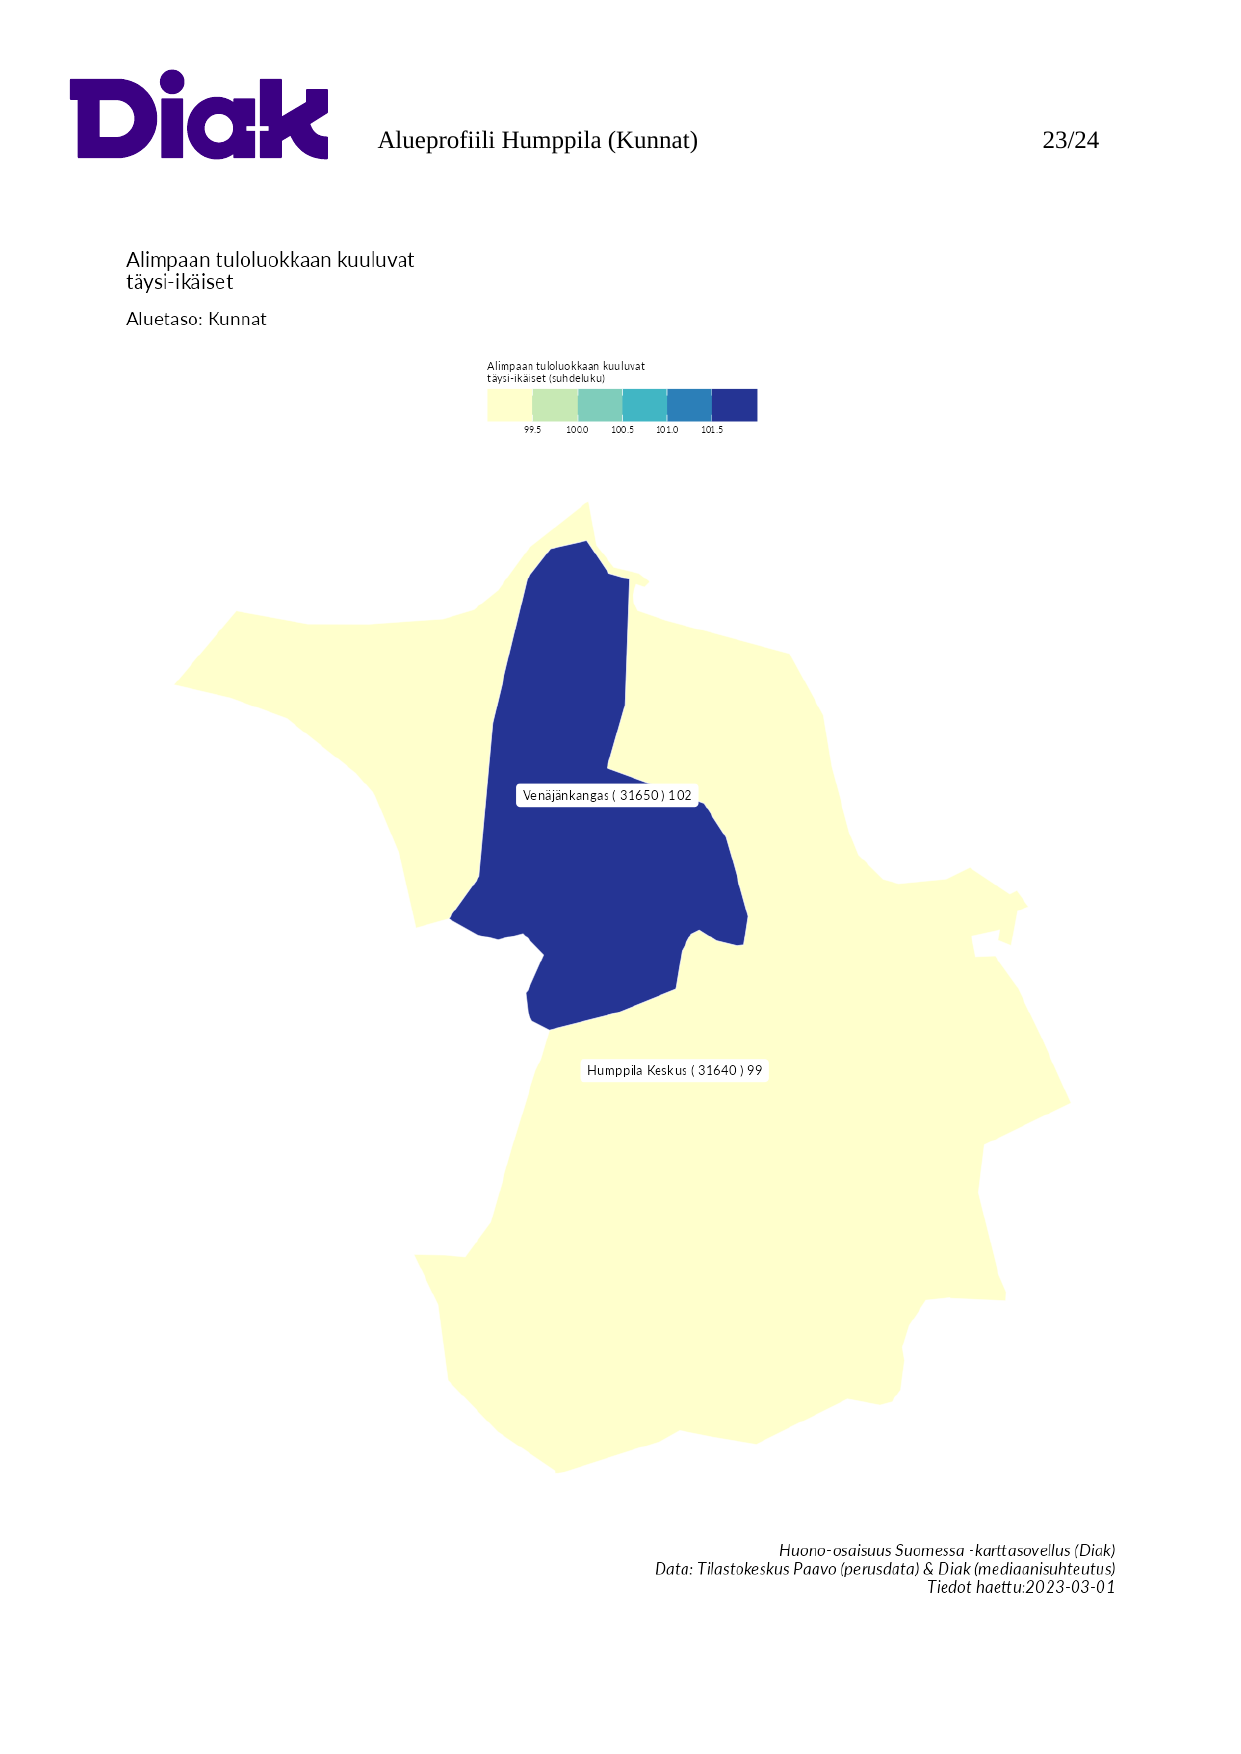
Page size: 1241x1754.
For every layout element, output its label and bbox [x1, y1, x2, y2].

picture [61, 196, 1179, 1651]
